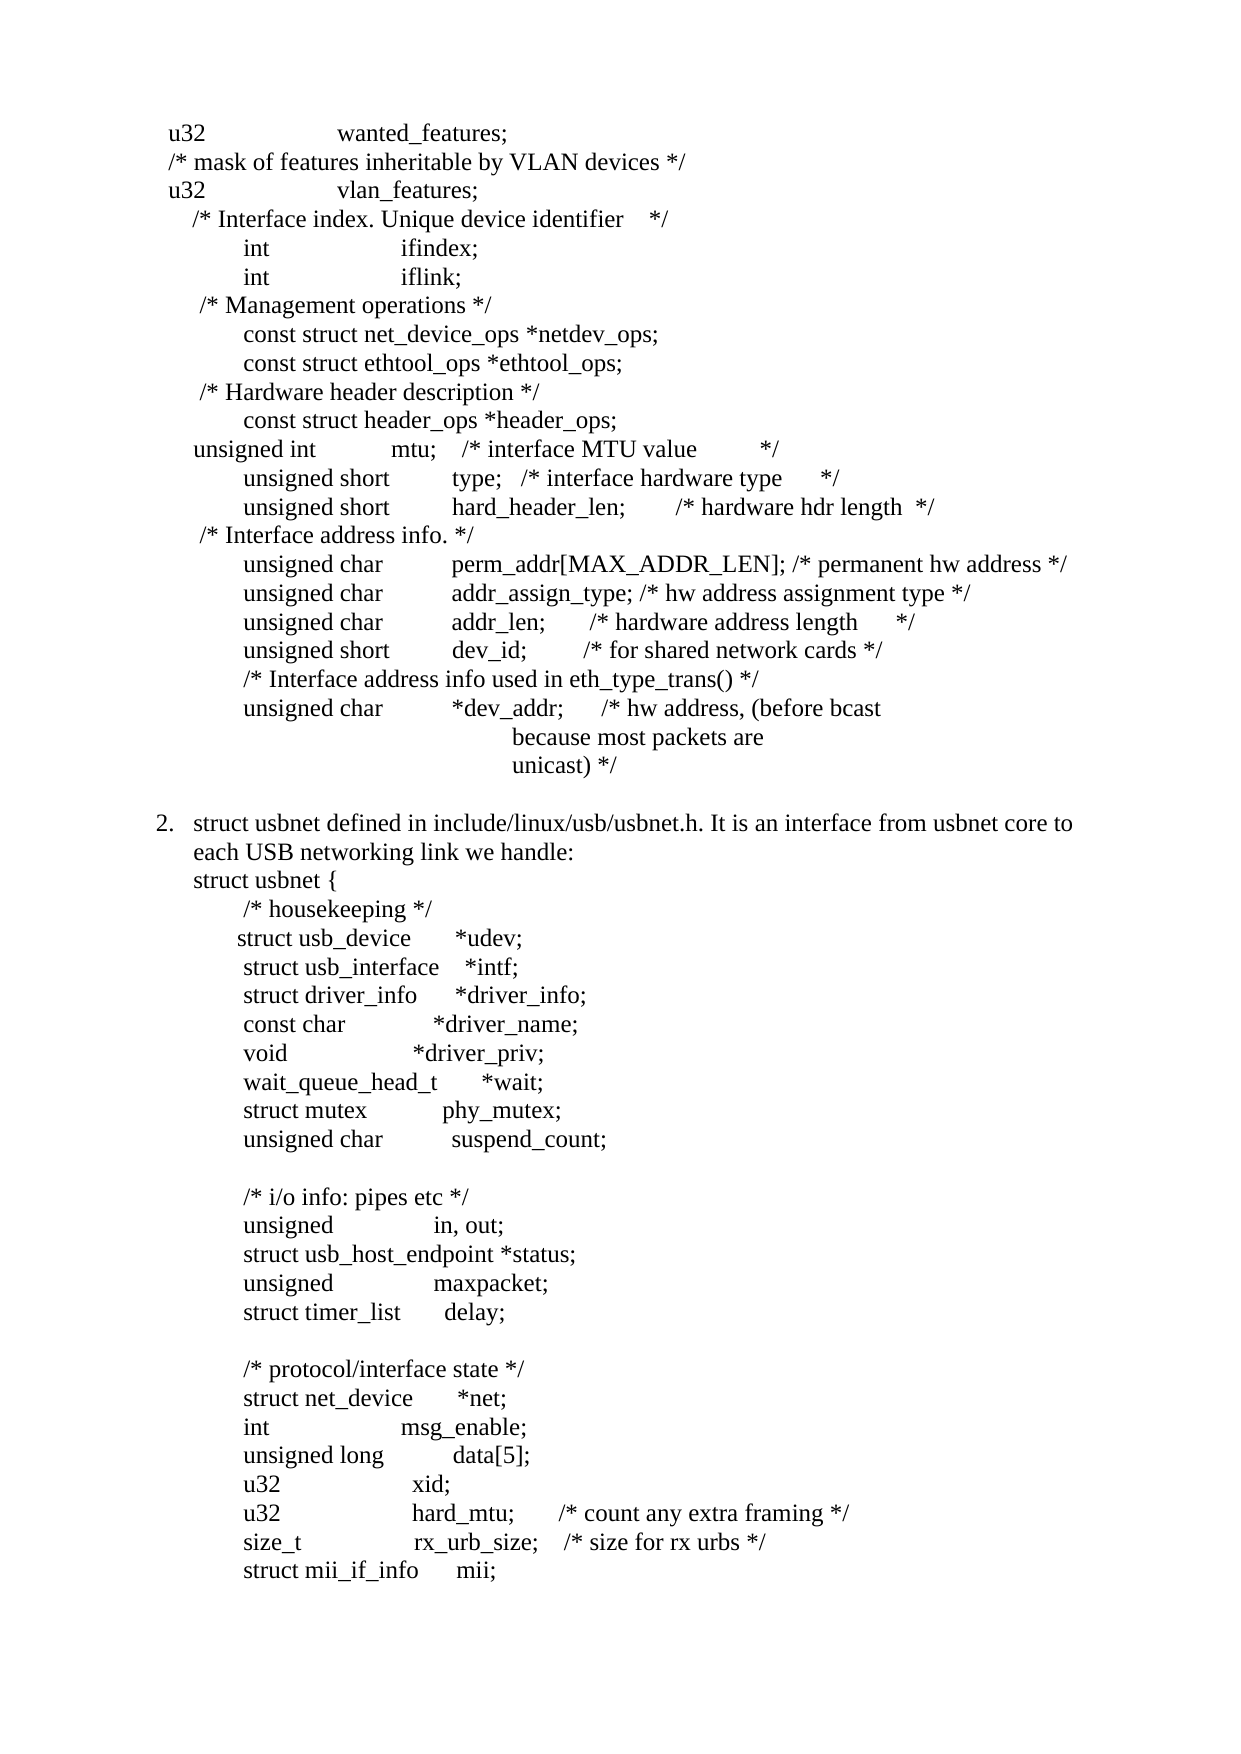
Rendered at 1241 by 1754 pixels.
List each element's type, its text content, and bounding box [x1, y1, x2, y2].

list /* Management operations */ [156, 291, 1122, 319]
list unsigned maxpacket; [156, 1268, 1122, 1297]
list /* Interface address info used in eth_type_trans() */ [156, 664, 1122, 693]
list unsigned short dev_id; /* for shared network cards */ [156, 636, 1122, 664]
list /* housekeeping */ [156, 894, 1122, 923]
list wait_queue_head_t *wait; [156, 1067, 1122, 1096]
list unsigned char addr_len; /* hardware address length */ [156, 607, 1122, 636]
list /* Hardware header description */ [156, 377, 1122, 406]
list unsigned short type; /* interface hardware type */ [156, 463, 1122, 492]
list int iflink; [156, 262, 1122, 291]
list /* i/o info: pipes etc */ [156, 1182, 1122, 1211]
list struct net_device *net; [156, 1383, 1122, 1412]
list struct timer_list delay; [156, 1297, 1122, 1326]
list struct mii_if_info mii; [156, 1556, 1122, 1584]
list const struct ethtool_ops *ethtool_ops; [156, 348, 1122, 377]
list /* Interface address info. */ [156, 521, 1122, 549]
list int ifindex; [156, 233, 1122, 262]
list unsigned char addr_assign_type; /* hw address assignment type */ [156, 578, 1122, 607]
text u32 vlan_features; [118, 176, 1122, 204]
list struct mutex phy_mutex; [156, 1096, 1122, 1124]
list unicast) */ [156, 751, 1122, 779]
list void *driver_priv; [156, 1038, 1122, 1067]
list unsigned char perm_addr[MAX_ADDR_LEN]; /* permanent hw address */ [156, 549, 1122, 578]
list unsigned int mtu; /* interface MTU value */ [156, 434, 1122, 463]
list const struct net_device_ops *netdev_ops; [156, 319, 1122, 348]
list unsigned long data[5]; [156, 1441, 1122, 1469]
list struct usbnet { [156, 866, 1122, 894]
list size_t rx_urb_size; /* size for rx urbs */ [156, 1527, 1122, 1556]
list unsigned char *dev_addr; /* hw address, (before bcast [156, 693, 1122, 722]
list /* protocol/interface state */ [156, 1354, 1122, 1383]
list struct usb_host_endpoint *status; [156, 1239, 1122, 1268]
list unsigned char suspend_count; [156, 1124, 1122, 1153]
list struct usb_interface *intf; [156, 952, 1122, 981]
text u32 wanted_features; [118, 118, 1122, 147]
text /* Interface index. Unique device identifier */ [118, 204, 1122, 233]
text /* mask of features inheritable by VLAN devices */ [118, 147, 1122, 176]
list struct usbnet defined in include/linux/usb/usbnet.h. It is an interface from usbnet core to each USB networking link we handle: [156, 808, 1122, 866]
list u32 hard_mtu; /* count any extra framing */ [156, 1498, 1122, 1527]
list struct driver_info *driver_info; [156, 981, 1122, 1009]
list const char *driver_name; [156, 1009, 1122, 1038]
list unsigned in, out; [156, 1211, 1122, 1239]
list const struct header_ops *header_ops; [156, 406, 1122, 434]
list struct usb_device *udev; [156, 923, 1122, 952]
list unsigned short hard_header_len; /* hardware hdr length */ [156, 492, 1122, 521]
list int msg_enable; [156, 1412, 1122, 1441]
list because most packets are [156, 722, 1122, 751]
list u32 xid; [156, 1469, 1122, 1498]
